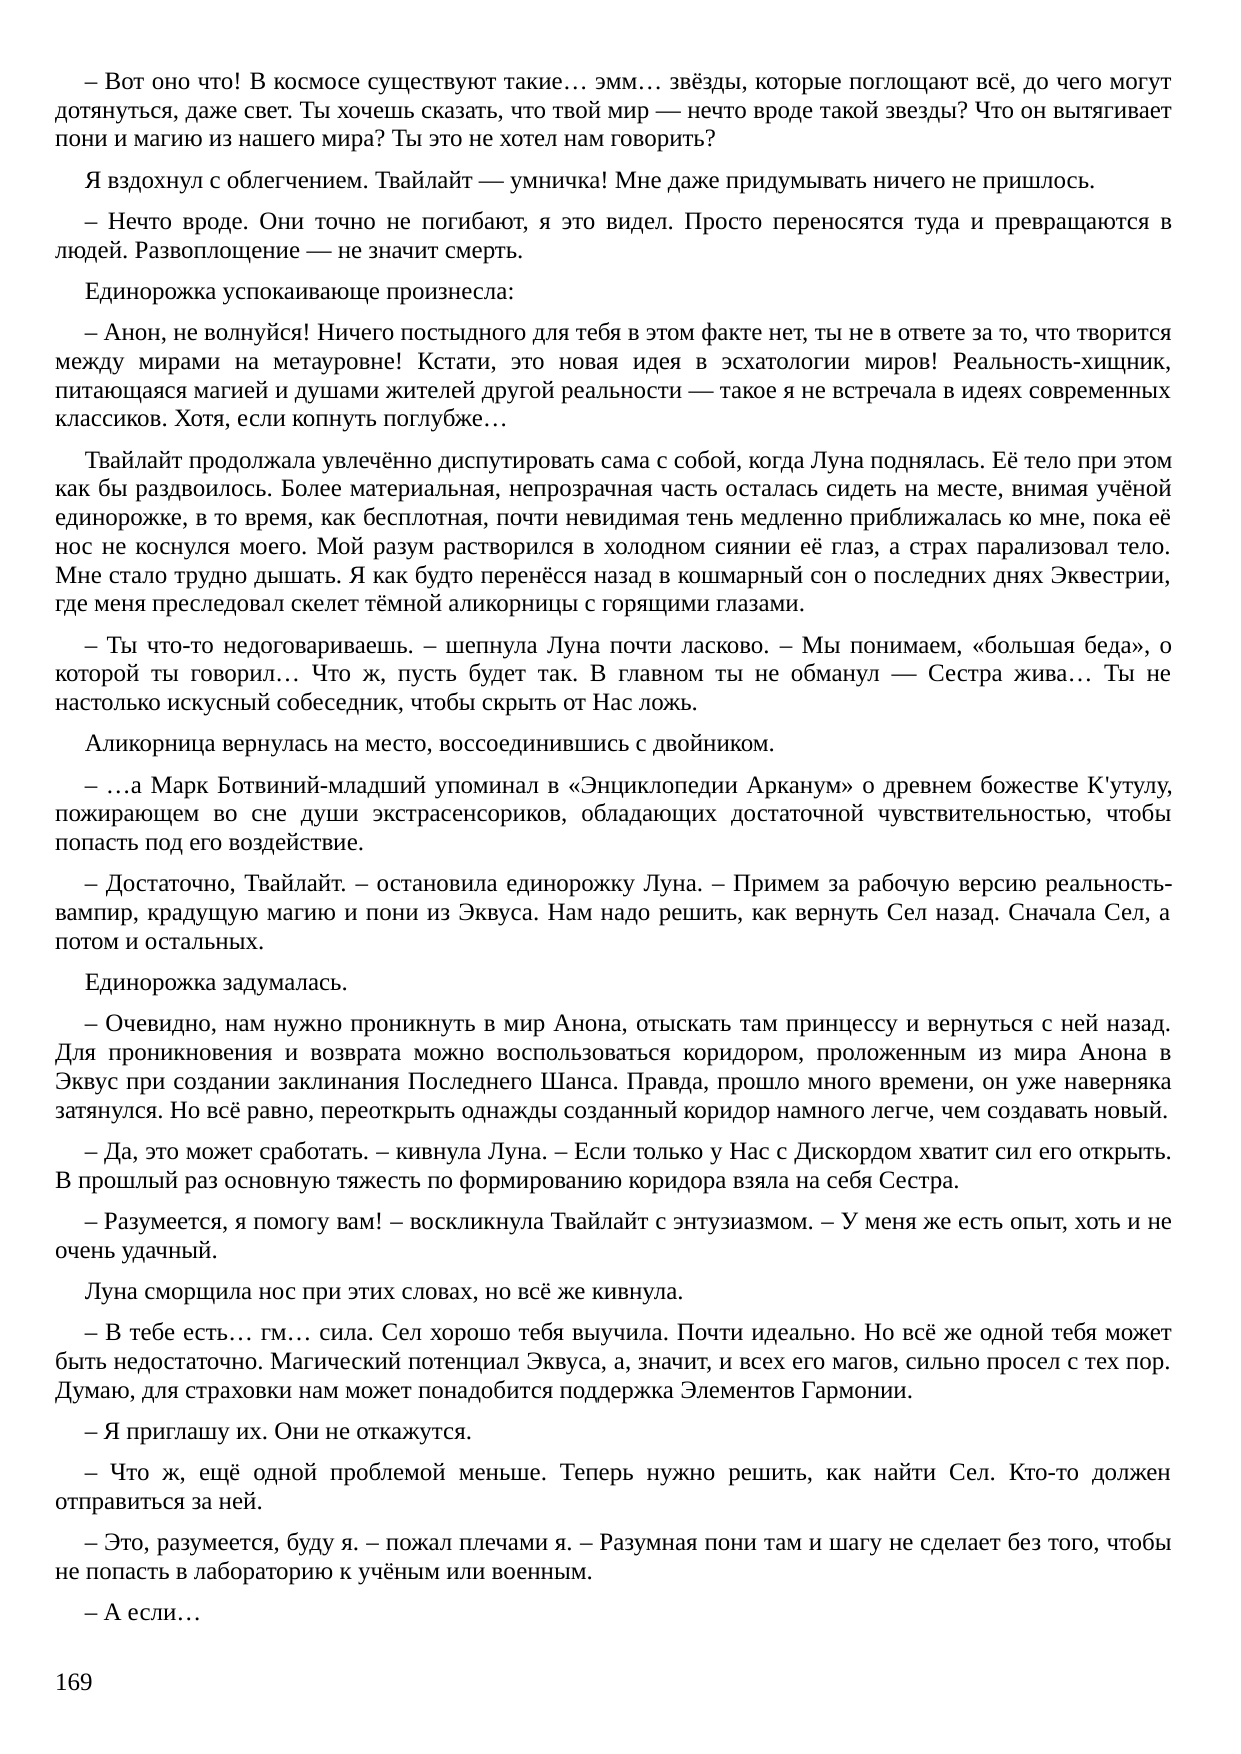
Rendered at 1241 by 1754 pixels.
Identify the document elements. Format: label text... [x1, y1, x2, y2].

text – Достаточно, Твайлайт. – остановила единорожку Луна. – Примем за рабочую версию реальность-вампир, крадущую магию и пони из Эквуса. Нам надо решить, как вернуть Сел назад. Сначала Сел, а потом и остальных. [55, 868, 1173, 955]
text – В тебе есть… гм… сила. Сел хорошо тебя выучила. Почти идеально. Но всё же одной тебя может быть недостаточно. Магический потенциал Эквуса, а, значит, и всех его магов, сильно просел с тех пор. Думаю, для страховки нам может понадобится поддержка Элементов Гармонии. [55, 1317, 1173, 1403]
text Единорожка задумалась. [55, 967, 1173, 996]
text – Очевидно, нам нужно проникнуть в мир Анона, отыскать там принцессу и вернуться с ней назад. Для проникновения и возврата можно воспользоваться коридором, проложенным из мира Анона в Эквус при создании заклинания Последнего Шанса. Правда, прошло много времени, он уже наверняка затянулся. Но всё равно, переоткрыть однажды созданный коридор намного легче, чем создавать новый. [55, 1008, 1173, 1123]
text – Я приглашу их. Они не откажутся. [55, 1416, 1173, 1445]
text Единорожка успокаивающе произнесла: [55, 276, 1173, 305]
text – Вот оно что! В космосе существуют такие… эмм… звёзды, которые поглощают всё, до чего могут дотянуться, даже свет. Ты хочешь сказать, что твой мир — нечто вроде такой звезды? Что он вытягивает пони и магию из нашего мира? Ты это не хотел нам говорить? [55, 66, 1173, 152]
text – Да, это может сработать. – кивнула Луна. – Если только у Нас с Дискордом хватит сил его открыть. В прошлый раз основную тяжесть по формированию коридора взяла на себя Сестра. [55, 1136, 1173, 1193]
text Я вздохнул с облегчением. Твайлайт — умничка! Мне даже придумывать ничего не пришлось. [55, 165, 1173, 193]
text – Ты что-то недоговариваешь. – шепнула Луна почти ласково. – Мы понимаем, «большая беда», о которой ты говорил… Что ж, пусть будет так. В главном ты не обманул — Сестра жива… Ты не настолько искусный собеседник, чтобы скрыть от Нас ложь. [55, 630, 1173, 716]
text – Анон, не волнуйся! Ничего постыдного для тебя в этом факте нет, ты не в ответе за то, что творится между мирами на метауровне! Кстати, это новая идея в эсхатологии миров! Реальность-хищник, питающаяся магией и душами жителей другой реальности — такое я не встречала в идеях современных классиков. Хотя, если копнуть поглубже… [55, 317, 1173, 432]
text – Это, разумеется, буду я. – пожал плечами я. – Разумная пони там и шагу не сделает без того, чтобы не попасть в лабораторию к учёным или военным. [55, 1527, 1173, 1585]
text Луна сморщила нос при этих словах, но всё же кивнула. [55, 1276, 1173, 1305]
text – Разумеется, я помогу вам! – воскликнула Твайлайт с энтузиазмом. – У меня же есть опыт, хоть и не очень удачный. [55, 1206, 1173, 1263]
text – А если… [55, 1597, 1173, 1626]
text Аликорница вернулась на место, воссоединившись с двойником. [55, 728, 1173, 757]
text – …а Марк Ботвиний-младший упоминал в «Энциклопедии Арканум» о древнем божестве К'утулу, пожирающем во сне души экстрасенсориков, обладающих достаточной чувствительностью, чтобы попасть под его воздействие. [55, 770, 1173, 856]
text Твайлайт продолжала увлечённо диспутировать сама с собой, когда Луна поднялась. Её тело при этом как бы раздвоилось. Более материальная, непрозрачная часть осталась сидеть на месте, внимая учёной единорожке, в то время, как бесплотная, почти невидимая тень медленно приближалась ко мне, пока её нос не коснулся моего. Мой разум растворился в холодном сиянии её глаз, а страх парализовал тело. Мне стало трудно дышать. Я как будто перенёсся назад в кошмарный сон о последних днях Эквестрии, где меня преследовал скелет тёмной аликорницы с горящими глазами. [55, 445, 1173, 617]
text – Нечто вроде. Они точно не погибают, я это видел. Просто переносятся туда и превращаются в людей. Развоплощение — не значит смерть. [55, 206, 1173, 263]
text – Что ж, ещё одной проблемой меньше. Теперь нужно решить, как найти Сел. Кто-то должен отправиться за ней. [55, 1457, 1173, 1515]
